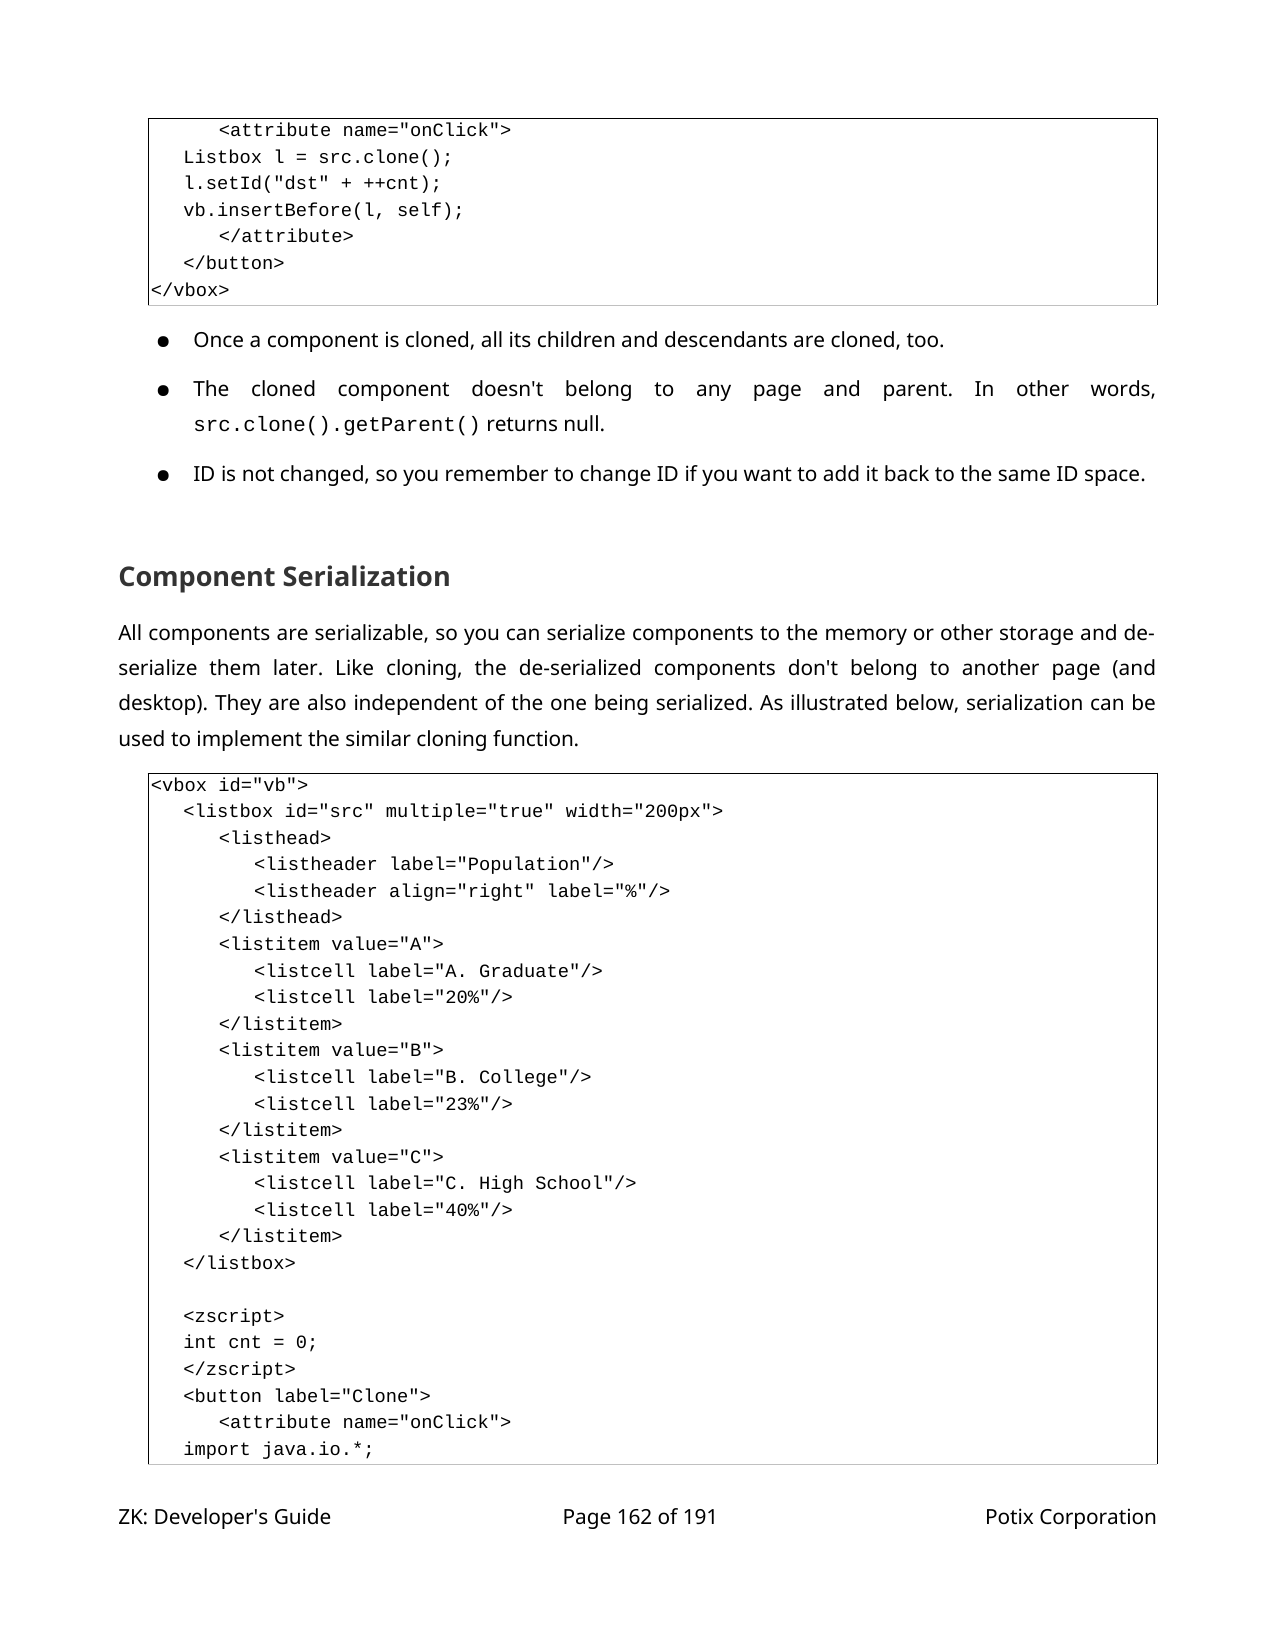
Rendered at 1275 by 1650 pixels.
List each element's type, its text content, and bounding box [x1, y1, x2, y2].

subtitle Component Serialization [118, 558, 1157, 594]
list ID is not changed, so you remember to change ID if you want to add it back to the same ID space. [156, 459, 1157, 487]
text <vbox id="vb"> <listbox id="src" multiple="true" width="200px"> <listhead> <listheader label="Population"/> <listheader align="right" label="%"/> </listhead> <listitem value="A"> <listcell label="A. Graduate"/> <listcell label="20%"/> </listitem> <listitem value="B"> <listcell label="B. College"/> <listcell label="23%"/> </listitem> <listitem value="C"> <listcell label="C. High School"/> <listcell label="40%"/> </listitem> </listbox> <zscript> int cnt = 0; </zscript> <button label="Clone"> <attribute name="onClick"> import java.io.*; [149, 774, 1157, 1464]
text <attribute name="onClick"> Listbox l = src.clone(); l.setId("dst" + ++cnt); vb.insertBefore(l, self); </attribute> </button> </vbox> [149, 119, 1157, 305]
text All components are serializable, so you can serialize components to the memory or other storage and de-serialize them later. Like cloning, the de-serialized components don't belong to another page (and desktop). They are also independent of the one being serialized. As illustrated below, serialization can be used to implement the similar cloning function. [118, 618, 1157, 752]
list The cloned component doesn't belong to any page and parent. In other words, src.clone().getParent() returns null. [156, 374, 1157, 438]
list Once a component is cloned, all its children and descendants are cloned, too. [156, 325, 1157, 354]
